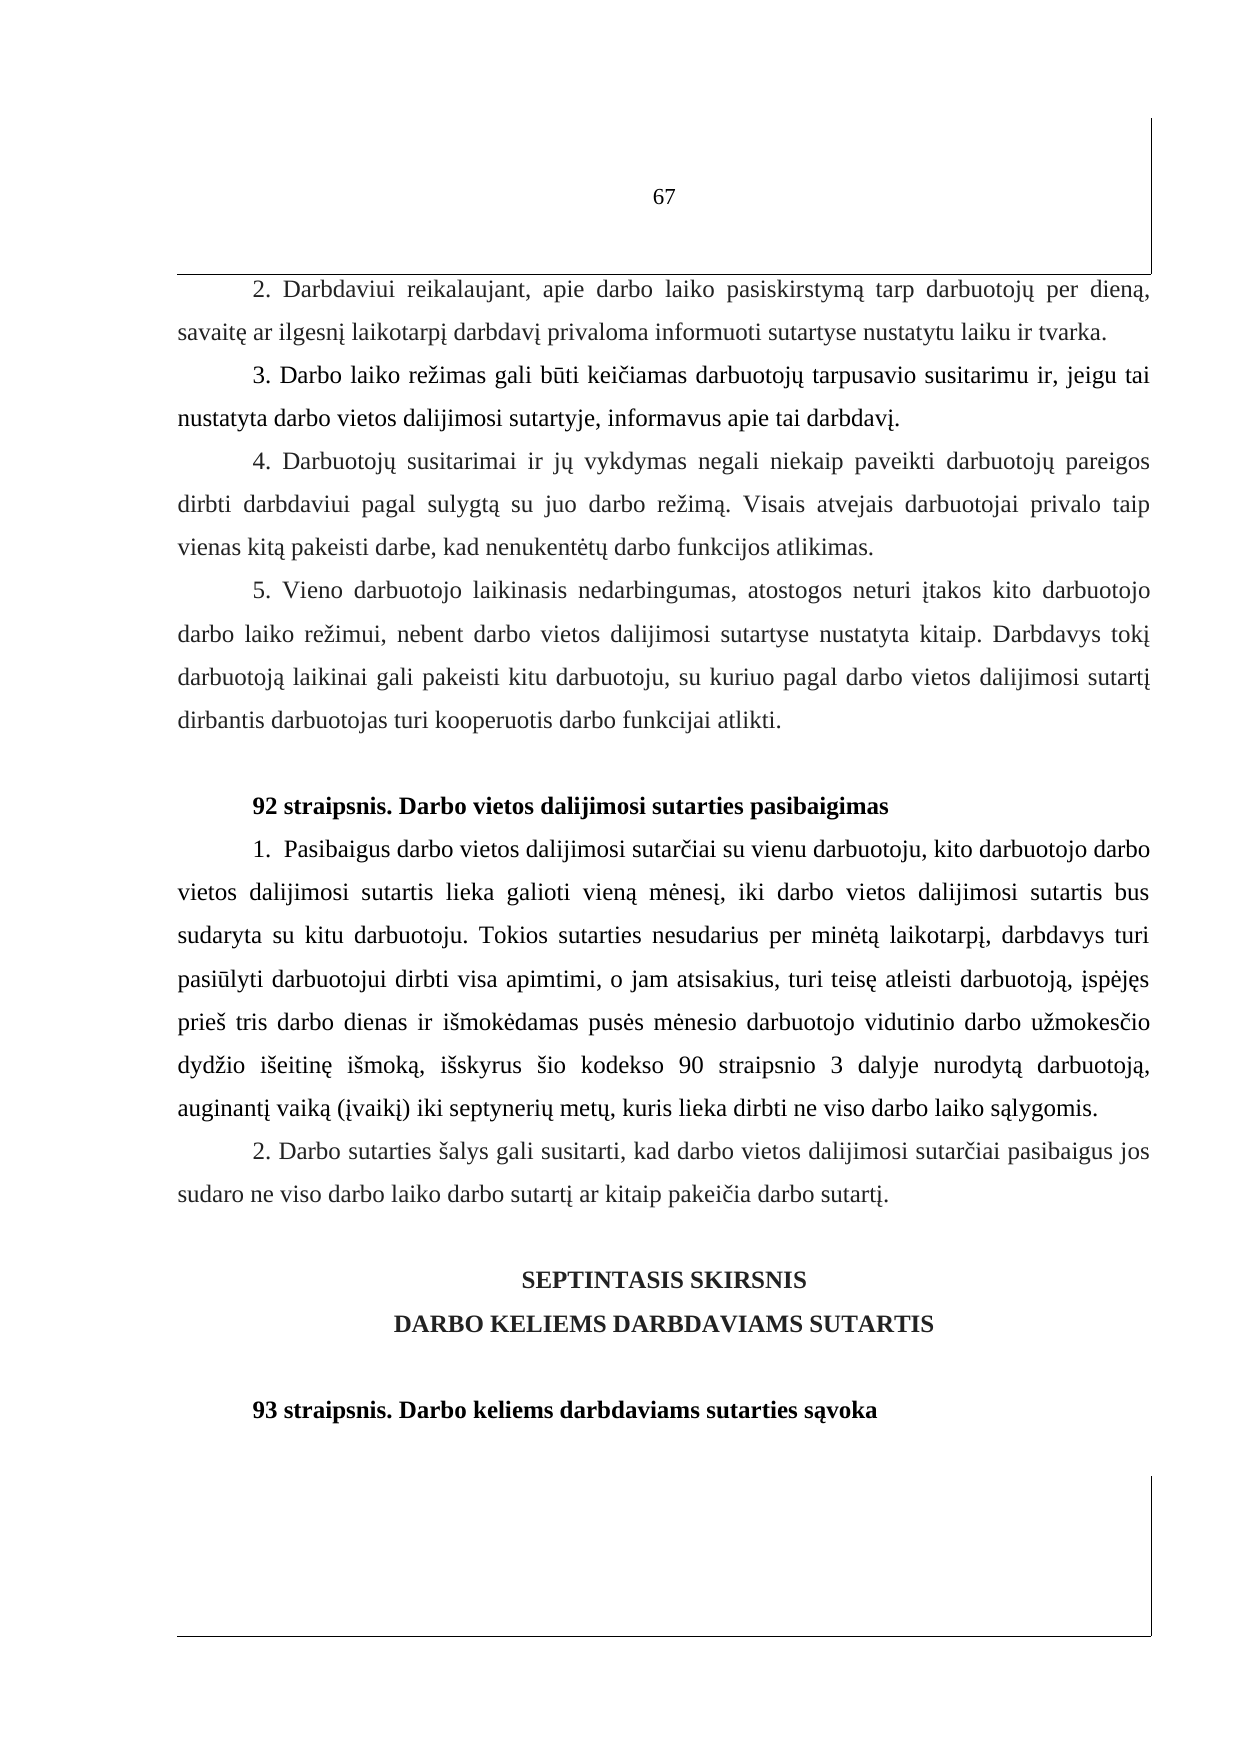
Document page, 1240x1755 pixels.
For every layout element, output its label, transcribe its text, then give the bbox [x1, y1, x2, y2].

text 1. Pasibaigus darbo vietos dalijimosi sutarčiai su vienu darbuotoju, kito darbuotojo darbo vietos dalijimosi sutartis lieka galioti vieną mėnesį, iki darbo vietos dalijimosi sutartis bus sudaryta su kitu darbuotoju. Tokios sutarties nesudarius per minėtą laikotarpį, darbdavys turi pasiūlyti darbuotojui dirbti visa apimtimi, o jam atsisakius, turi teisę atleisti darbuotoją, įspėjęs prieš tris darbo dienas ir išmokėdamas pusės mėnesio darbuotojo vidutinio darbo užmokesčio dydžio išeitinę išmoką, išskyrus šio kodekso 90 straipsnio 3 dalyje nurodytą darbuotoją, auginantį vaiką (įvaikį) iki septynerių metų, kuris lieka dirbti ne viso darbo laiko sąlygomis. [177, 834, 1151, 1122]
text DARBO KELIEMS DARBDAVIAMS SUTARTIS [177, 1309, 1151, 1337]
text 2. Darbo sutarties šalys gali susitarti, kad darbo vietos dalijimosi sutarčiai pasibaigus jos sudaro ne viso darbo laiko darbo sutartį ar kitaip pakeičia darbo sutartį. [177, 1136, 1151, 1208]
text SEPTINTASIS SKIRSNIS [177, 1266, 1151, 1294]
text 2. Darbdaviui reikalaujant, apie darbo laiko pasiskirstymą tarp darbuotojų per dieną, savaitę ar ilgesnį laikotarpį darbdavį privaloma informuoti sutartyse nustatytu laiku ir tvarka. [177, 274, 1151, 346]
text 5. Vieno darbuotojo laikinasis nedarbingumas, atostogos neturi įtakos kito darbuotojo darbo laiko režimui, nebent darbo vietos dalijimosi sutartyse nustatyta kitaip. Darbdavys tokį darbuotoją laikinai gali pakeisti kitu darbuotoju, su kuriuo pagal darbo vietos dalijimosi sutartį dirbantis darbuotojas turi kooperuotis darbo funkcijai atlikti. [177, 576, 1151, 734]
text 4. Darbuotojų susitarimai ir jų vykdymas negali niekaip paveikti darbuotojų pareigos dirbti darbdaviui pagal sulygtą su juo darbo režimą. Visais atvejais darbuotojai privalo taip vienas kitą pakeisti darbe, kad nenukentėtų darbo funkcijos atlikimas. [177, 446, 1151, 561]
text 93 straipsnis. Darbo keliems darbdaviams sutarties sąvoka [177, 1395, 1151, 1424]
text 92 straipsnis. Darbo vietos dalijimosi sutarties pasibaigimas [177, 791, 1151, 820]
text 3. Darbo laiko režimas gali būti keičiamas darbuotojų tarpusavio susitarimu ir, jeigu tai nustatyta darbo vietos dalijimosi sutartyje, informavus apie tai darbdavį. [177, 360, 1151, 432]
